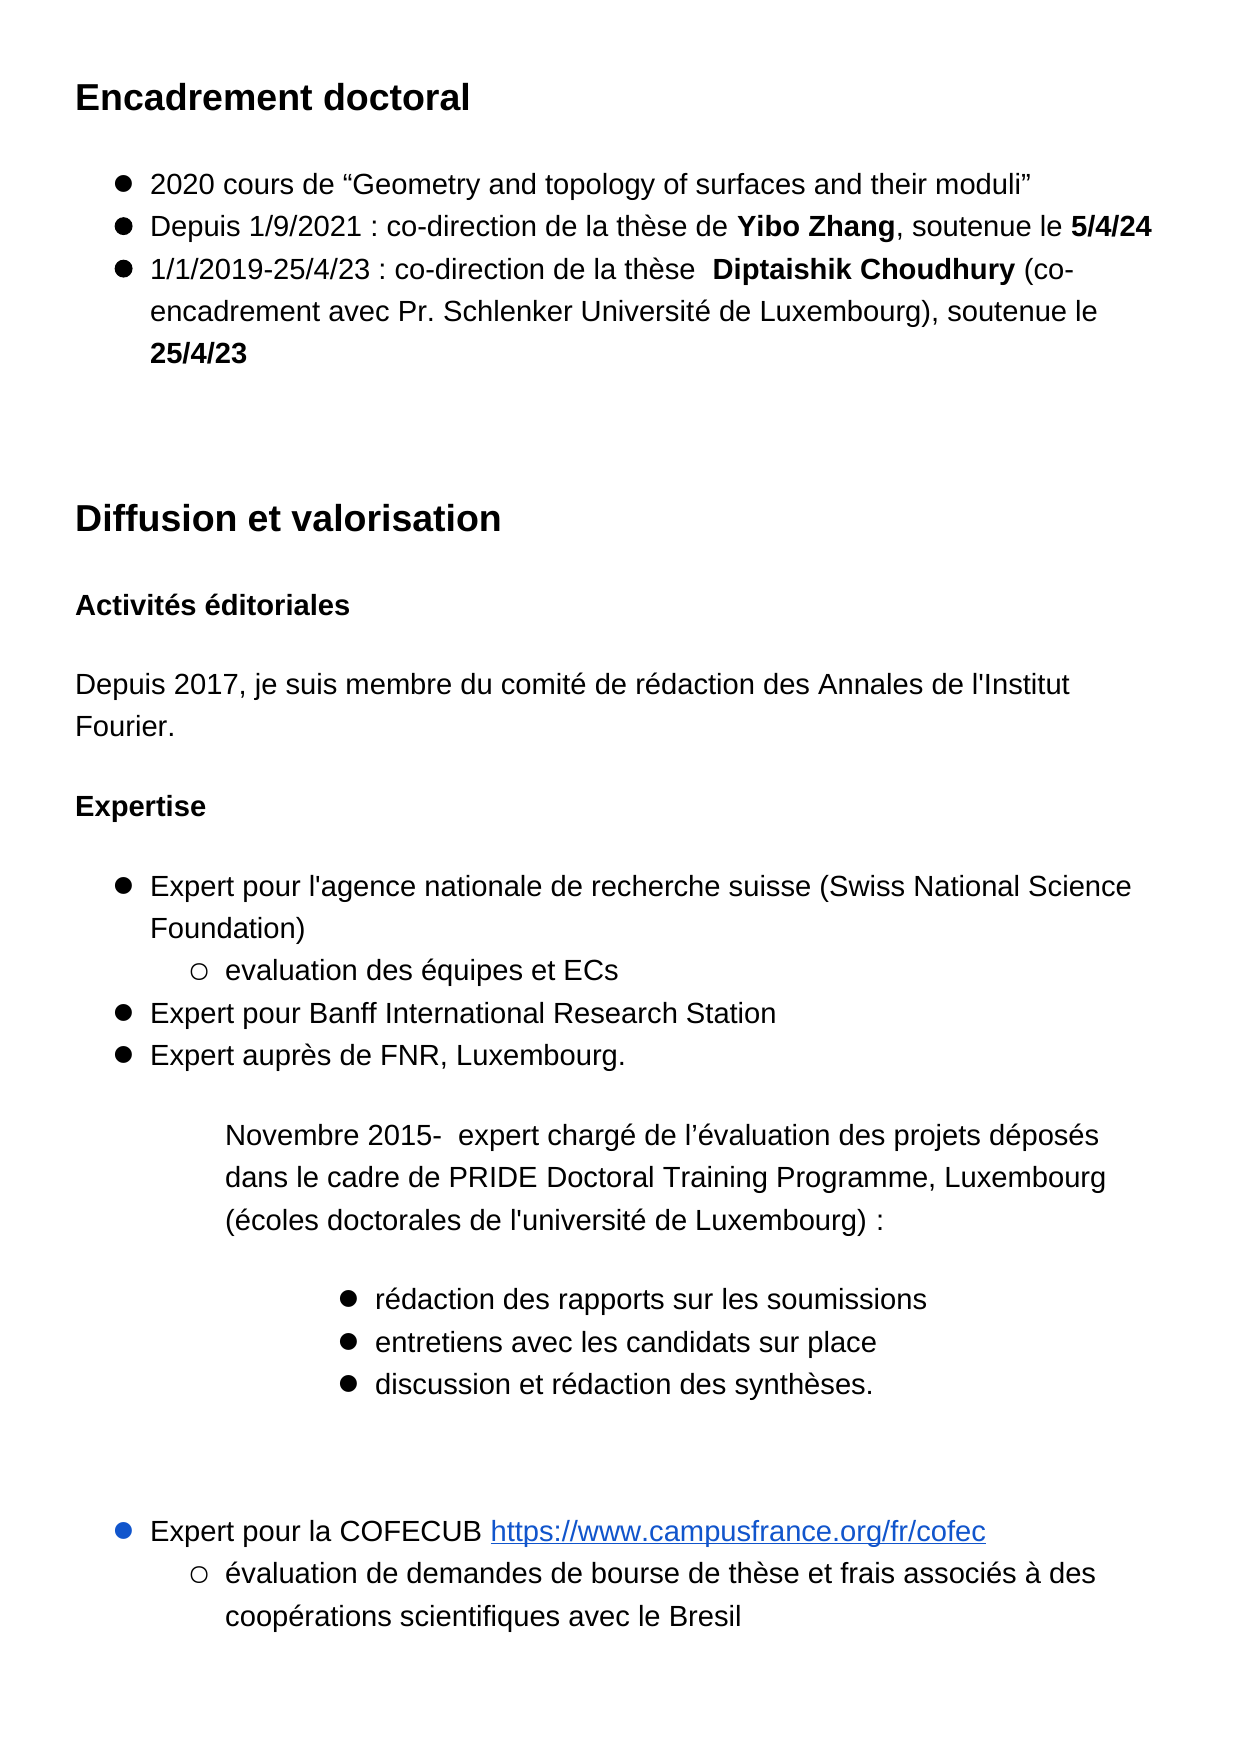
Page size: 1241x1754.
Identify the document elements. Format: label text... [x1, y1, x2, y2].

list Expert pour Banff International Research Station [112, 996, 1165, 1029]
text Novembre 2015- expert chargé de l’évaluation des projets déposés dans le cadre de PRIDE Doctoral Training Programme, Luxembourg (écoles doctorales de l'université de Luxembourg) : [225, 1118, 1165, 1236]
text Activités éditoriales [75, 587, 1165, 621]
list rédaction des rapports sur les soumissions [337, 1282, 1165, 1316]
list évaluation de demandes de bourse de thèse et frais associés à des coopérations scientifiques avec le Bresil [187, 1556, 1165, 1632]
list entretiens avec les candidats sur place [337, 1325, 1165, 1359]
list Expert pour la COFECUB https://www.campusfrance.org/fr/cofec [112, 1514, 1165, 1547]
list discussion et rédaction des synthèses. [337, 1367, 1165, 1401]
list 1/1/2019-25/4/23 : co-direction de la thèse Diptaishik Choudhury (co-encadrement avec Pr. Schlenker Université de Luxembourg), soutenue le 25/4/23 [112, 252, 1165, 370]
text Encadrement doctoral [75, 75, 1165, 118]
text Expertise [75, 789, 1165, 823]
list Expert auprès de FNR, Luxembourg. [112, 1038, 1165, 1072]
list Expert pour l'agence nationale de recherche suisse (Swiss National Science Foundation) [112, 869, 1165, 945]
list 2020 cours de “Geometry and topology of surfaces and their moduli” [112, 167, 1165, 201]
list Depuis 1/9/2021 : co-direction de la thèse de Yibo Zhang, soutenue le 5/4/24 [112, 209, 1165, 243]
list evaluation des équipes et ECs [187, 953, 1165, 987]
text Diffusion et valorisation [75, 496, 1165, 539]
text Depuis 2017, je suis membre du comité de rédaction des Annales de l'Institut Fourier. [75, 667, 1165, 743]
